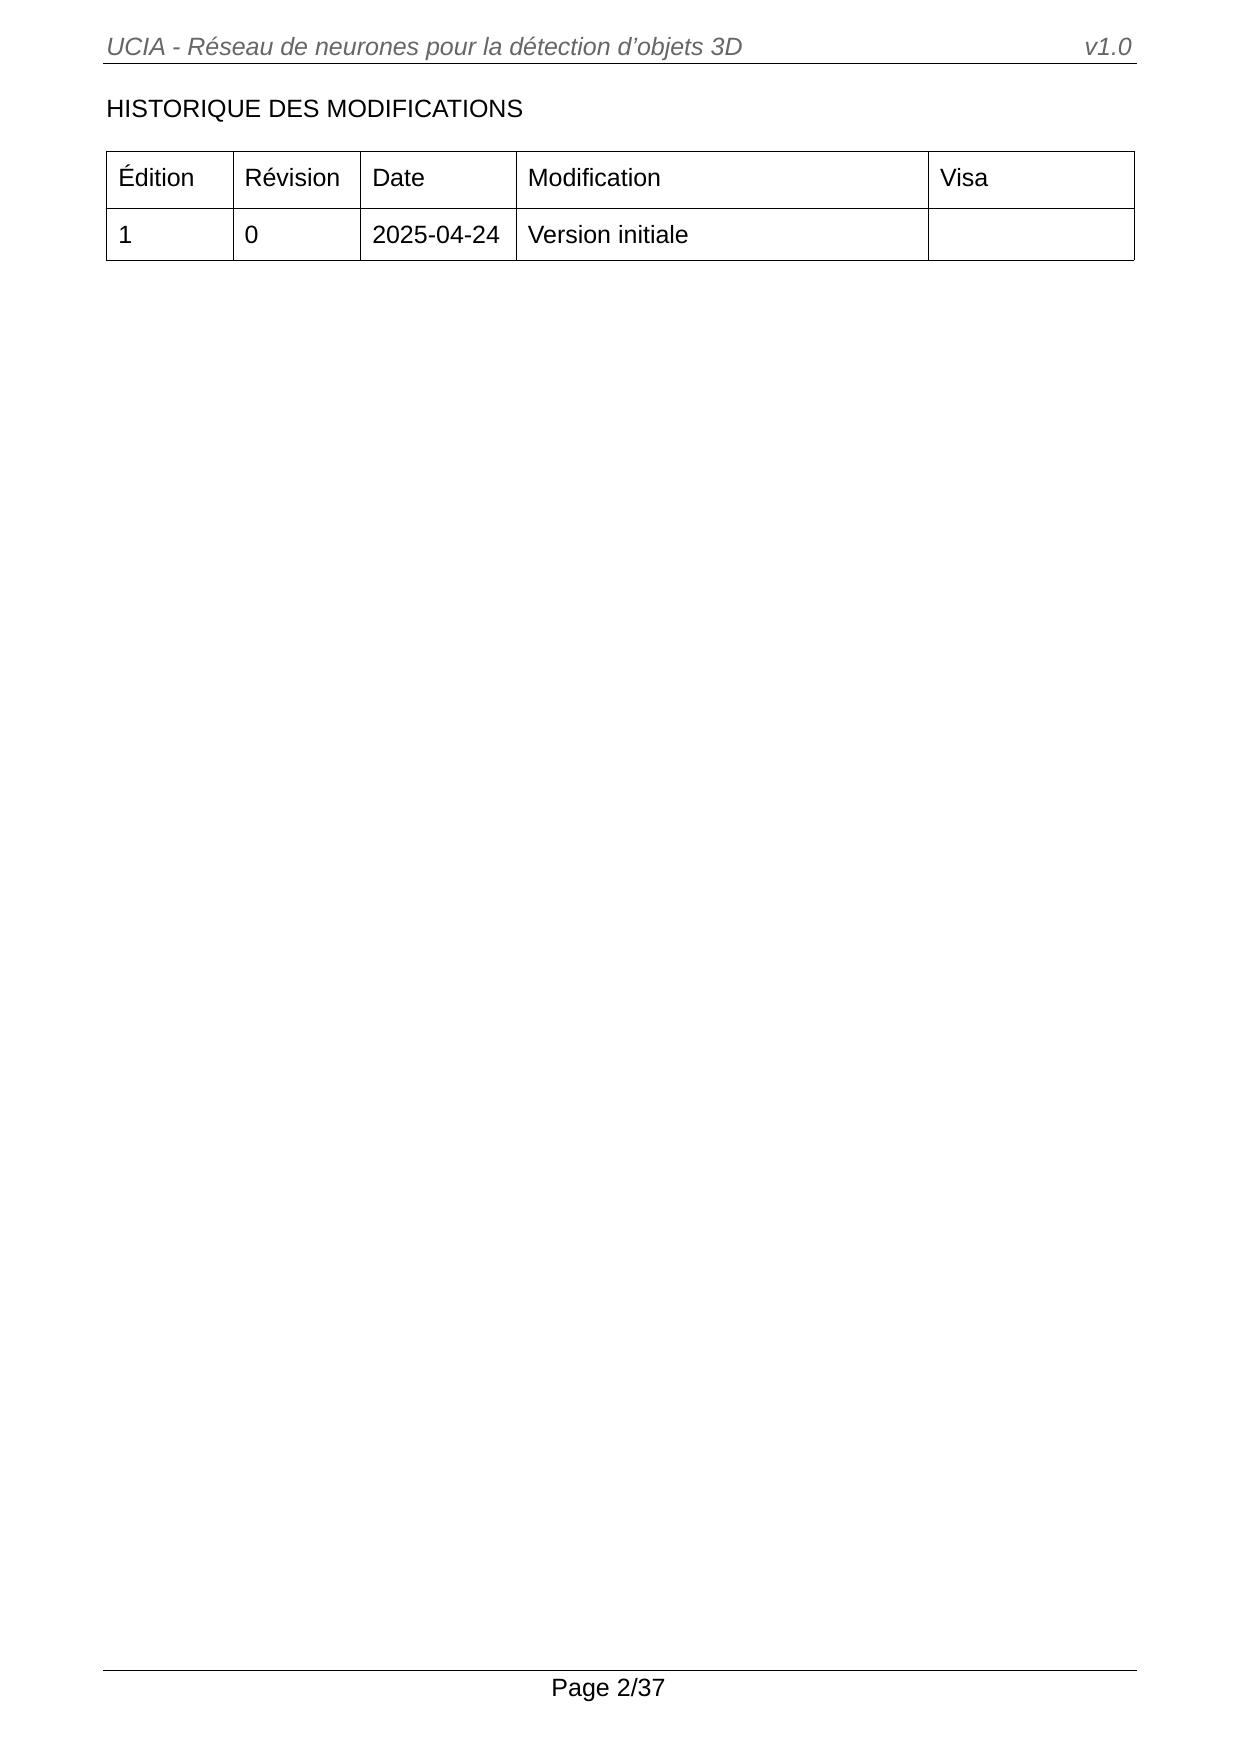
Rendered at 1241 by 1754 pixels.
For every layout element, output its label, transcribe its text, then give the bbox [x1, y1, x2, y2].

table_header Révision [234, 152, 360, 208]
table_header Date [361, 152, 516, 208]
table_cell Version initiale [517, 209, 928, 260]
table_header Visa [929, 152, 1134, 208]
text HISTORIQUE DES MODIFICATIONS [106, 94, 1134, 122]
table_cell 1 [107, 209, 233, 260]
table_cell [929, 209, 1134, 260]
table_cell 0 [234, 209, 360, 260]
table_header Modification [517, 152, 928, 208]
table_cell 2025-04-24 [361, 209, 516, 260]
table_header Édition [107, 152, 233, 208]
